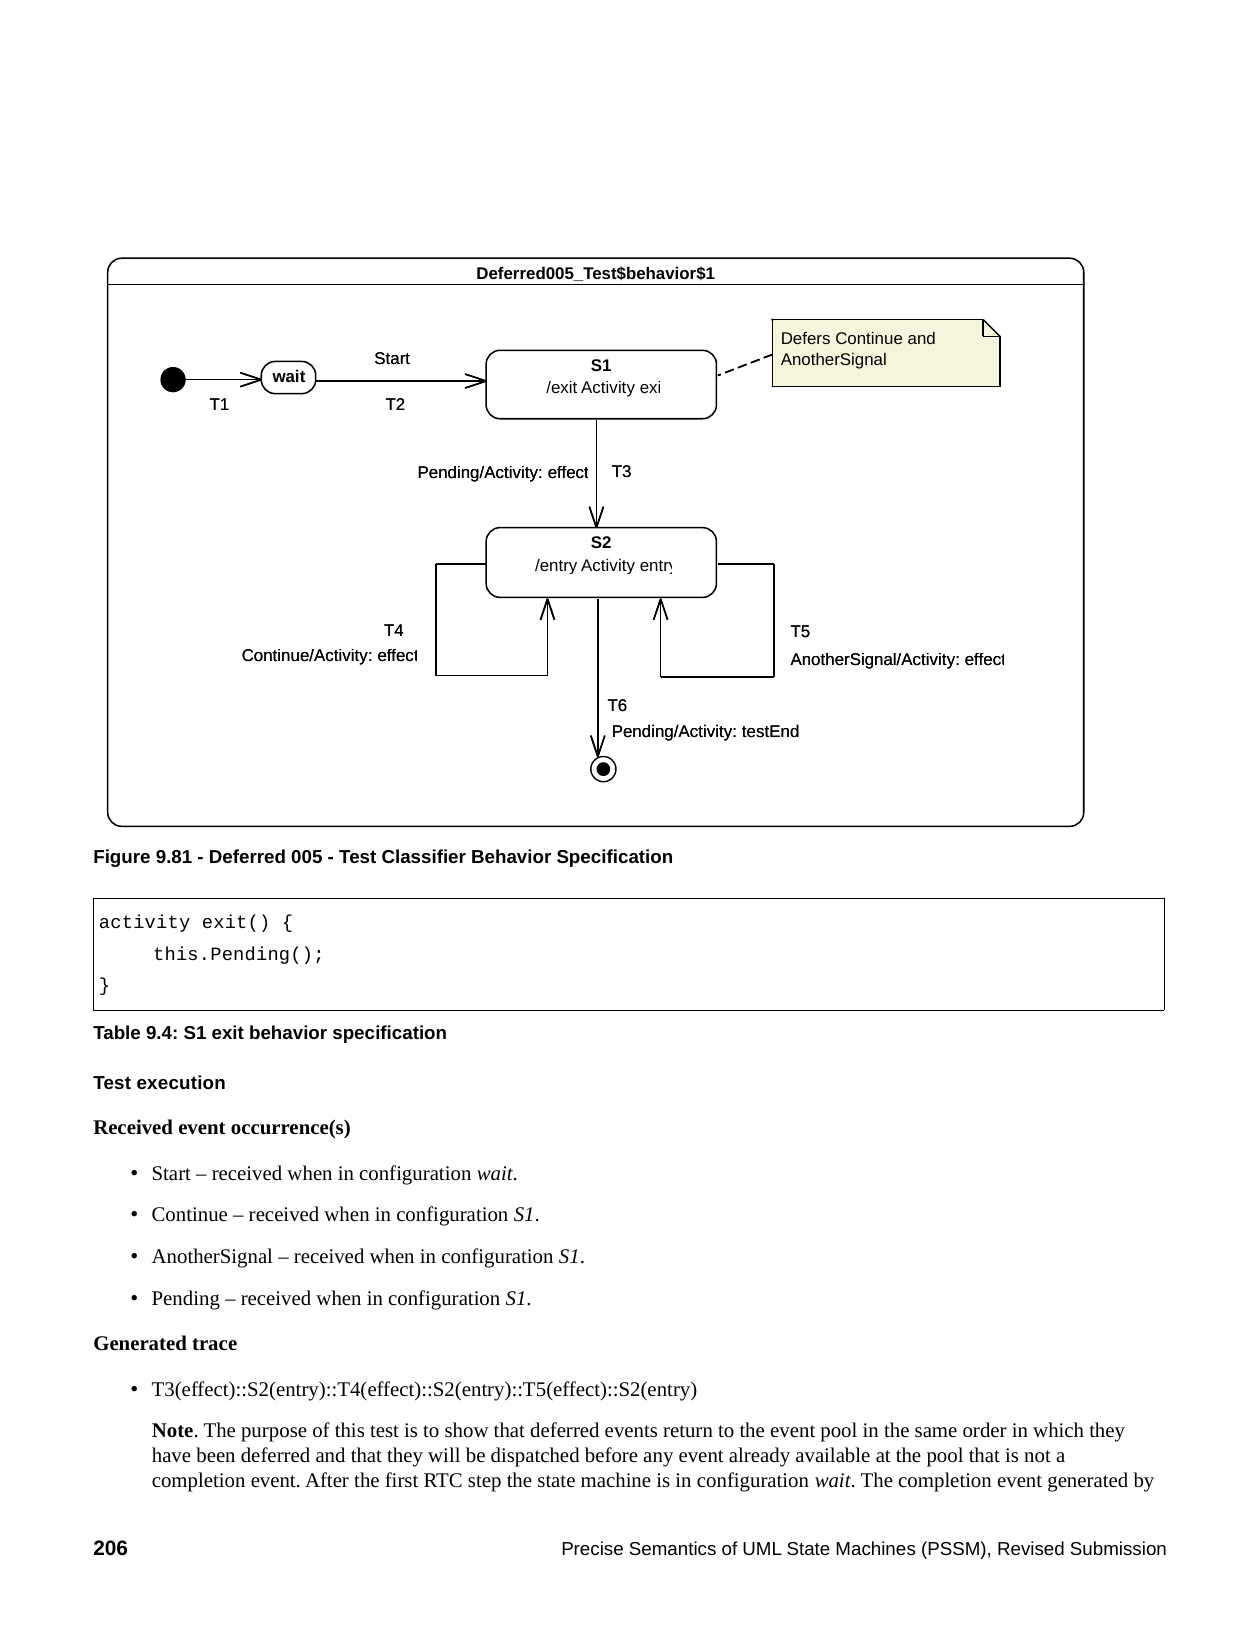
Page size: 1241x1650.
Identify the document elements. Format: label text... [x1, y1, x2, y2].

subtitle Test execution [93, 1072, 1164, 1093]
text Table 9.4: S1 exit behavior specification [93, 1022, 1164, 1044]
list T3(effect)::S2(entry)::T4(effect)::S2(entry)::T5(effect)::S2(entry) [131, 1376, 1164, 1401]
list Note. The purpose of this test is to show that deferred events return to the event pool in the same order in which they have been deferred and that they will be dispatched before any event already available at the pool that is not a completion event. After the first RTC step the state machine is in configuration wait. The completion event generated by [131, 1417, 1164, 1492]
list Continue – received when in configuration S1. [131, 1201, 1164, 1226]
list Start – received when in configuration wait. [131, 1160, 1164, 1185]
list AnotherSignal – received when in configuration S1. [131, 1243, 1164, 1268]
text Received event occurrence(s) [93, 1114, 1164, 1139]
list Pending – received when in configuration S1. [131, 1285, 1164, 1310]
text Figure 9.81 - Deferred 005 - Test Classifier Behavior Specification [93, 243, 1164, 867]
table_header activity exit() { this.Pending(); } [94, 899, 1164, 1009]
text Generated trace [93, 1331, 1164, 1355]
